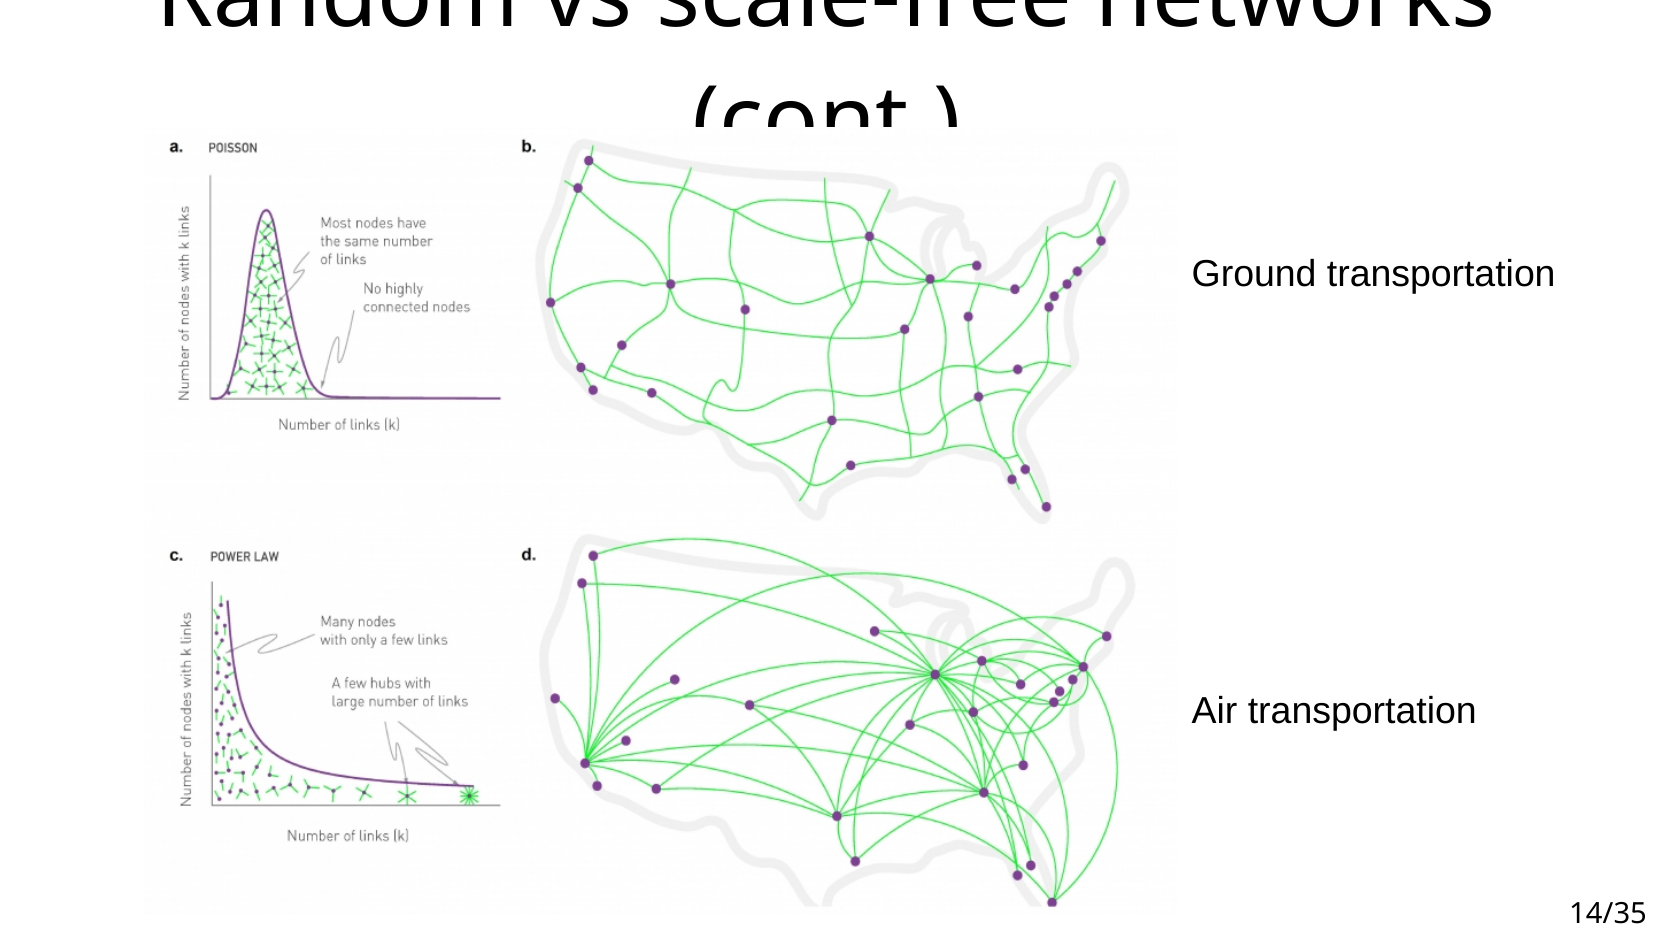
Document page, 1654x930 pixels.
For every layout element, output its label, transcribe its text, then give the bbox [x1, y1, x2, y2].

title Random vs scale-free networks (cont.) [82, 0, 1571, 118]
text_box Ground transportation [1176, 244, 1636, 331]
text_box Air transportation [1176, 681, 1636, 768]
picture [144, 127, 1178, 915]
